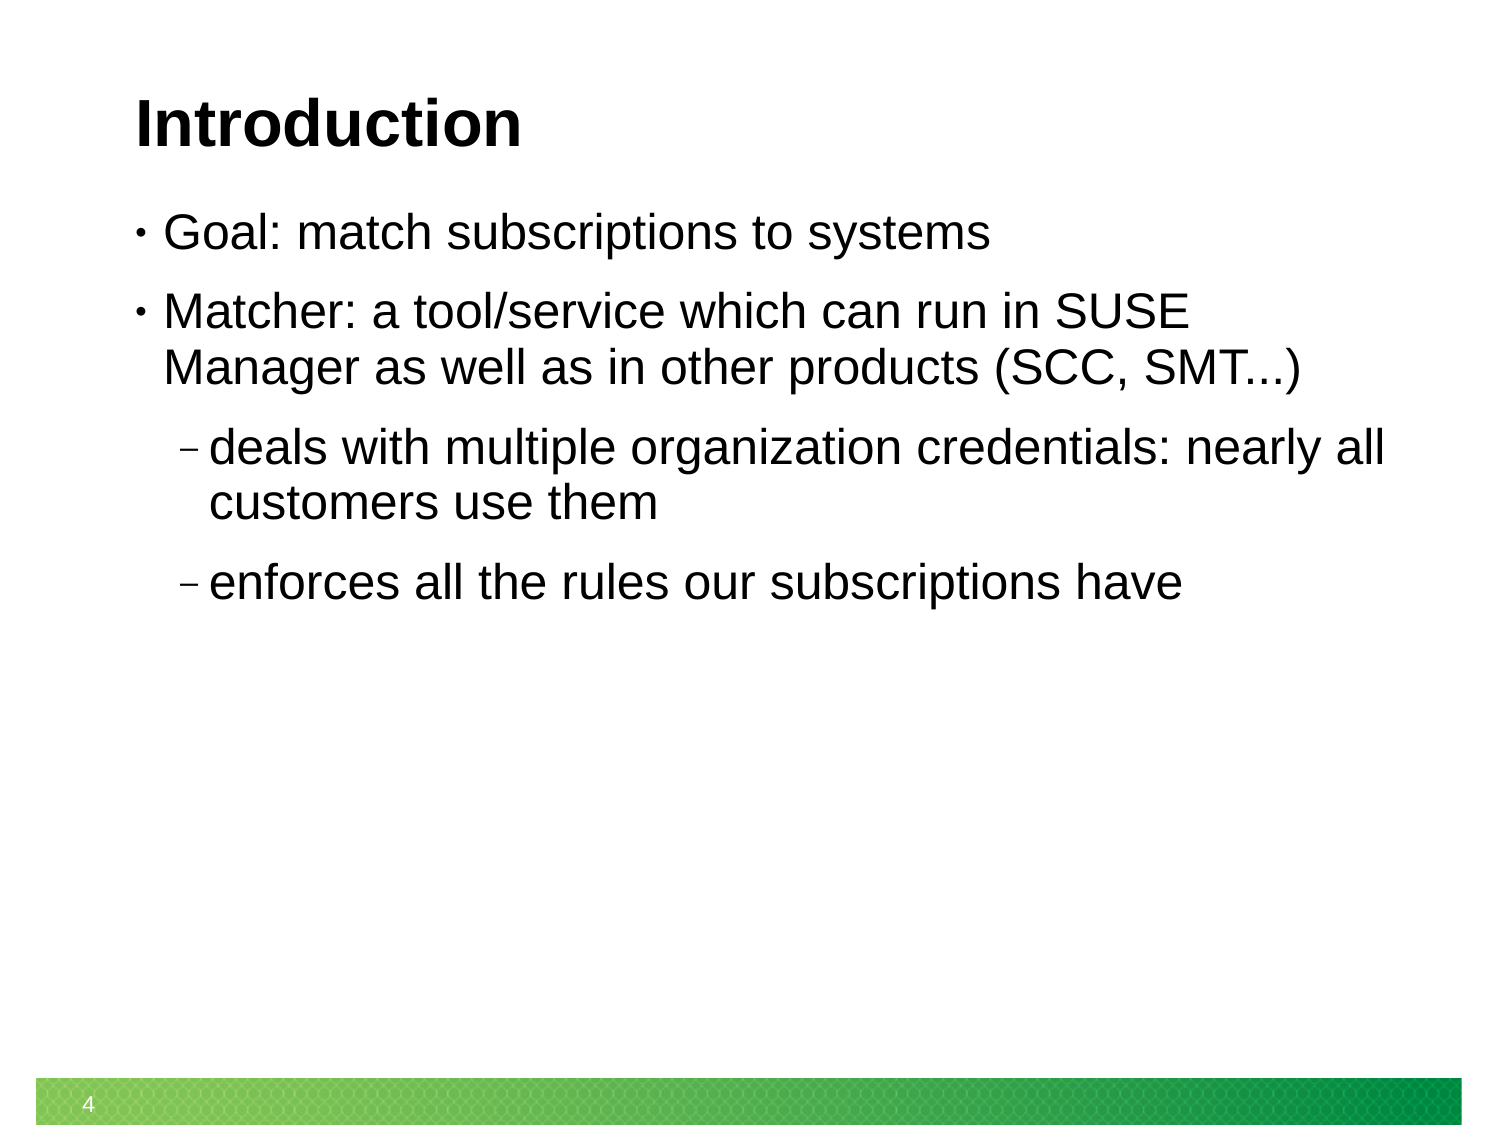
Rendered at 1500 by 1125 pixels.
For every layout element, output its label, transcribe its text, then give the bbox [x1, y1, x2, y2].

title Introduction [135, 41, 1372, 203]
picture [36, 1078, 1462, 1125]
list Goal: match subscriptions to systems Matcher: a tool/service which can run in SUSE Manager as well as in other products (SCC, SMT...) deals with multiple organization credentials: nearly all customers use them enforces all the rules our subscriptions have [135, 203, 1396, 946]
